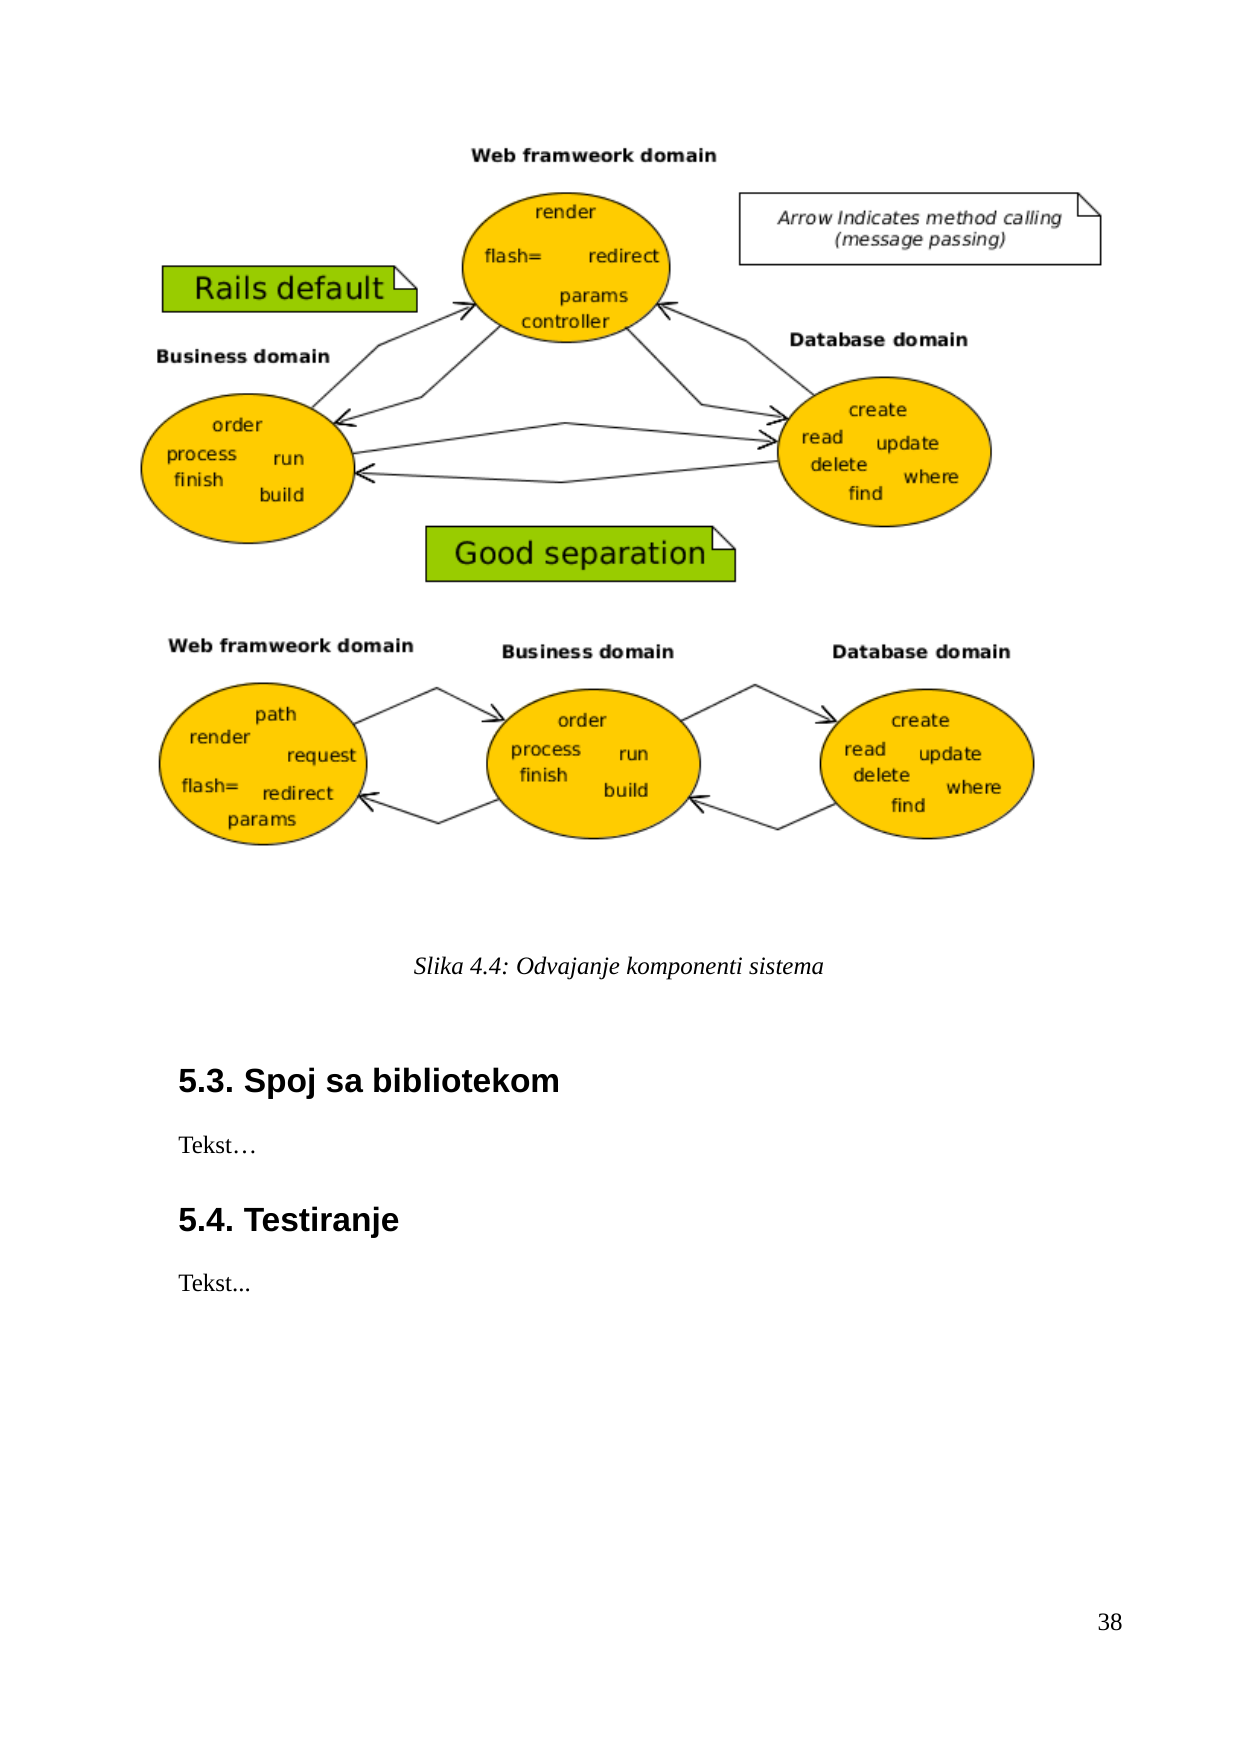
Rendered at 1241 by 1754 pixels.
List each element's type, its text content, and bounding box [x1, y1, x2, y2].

text Slika 4.4: Odvajanje komponenti sistema [118, 951, 1122, 980]
subtitle Spoj sa bibliotekom [118, 1061, 1122, 1100]
text Tekst... [118, 1268, 1122, 1297]
picture [118, 118, 1123, 867]
subtitle Testiranje [118, 1200, 1122, 1238]
text Tekst… [118, 1130, 1122, 1158]
